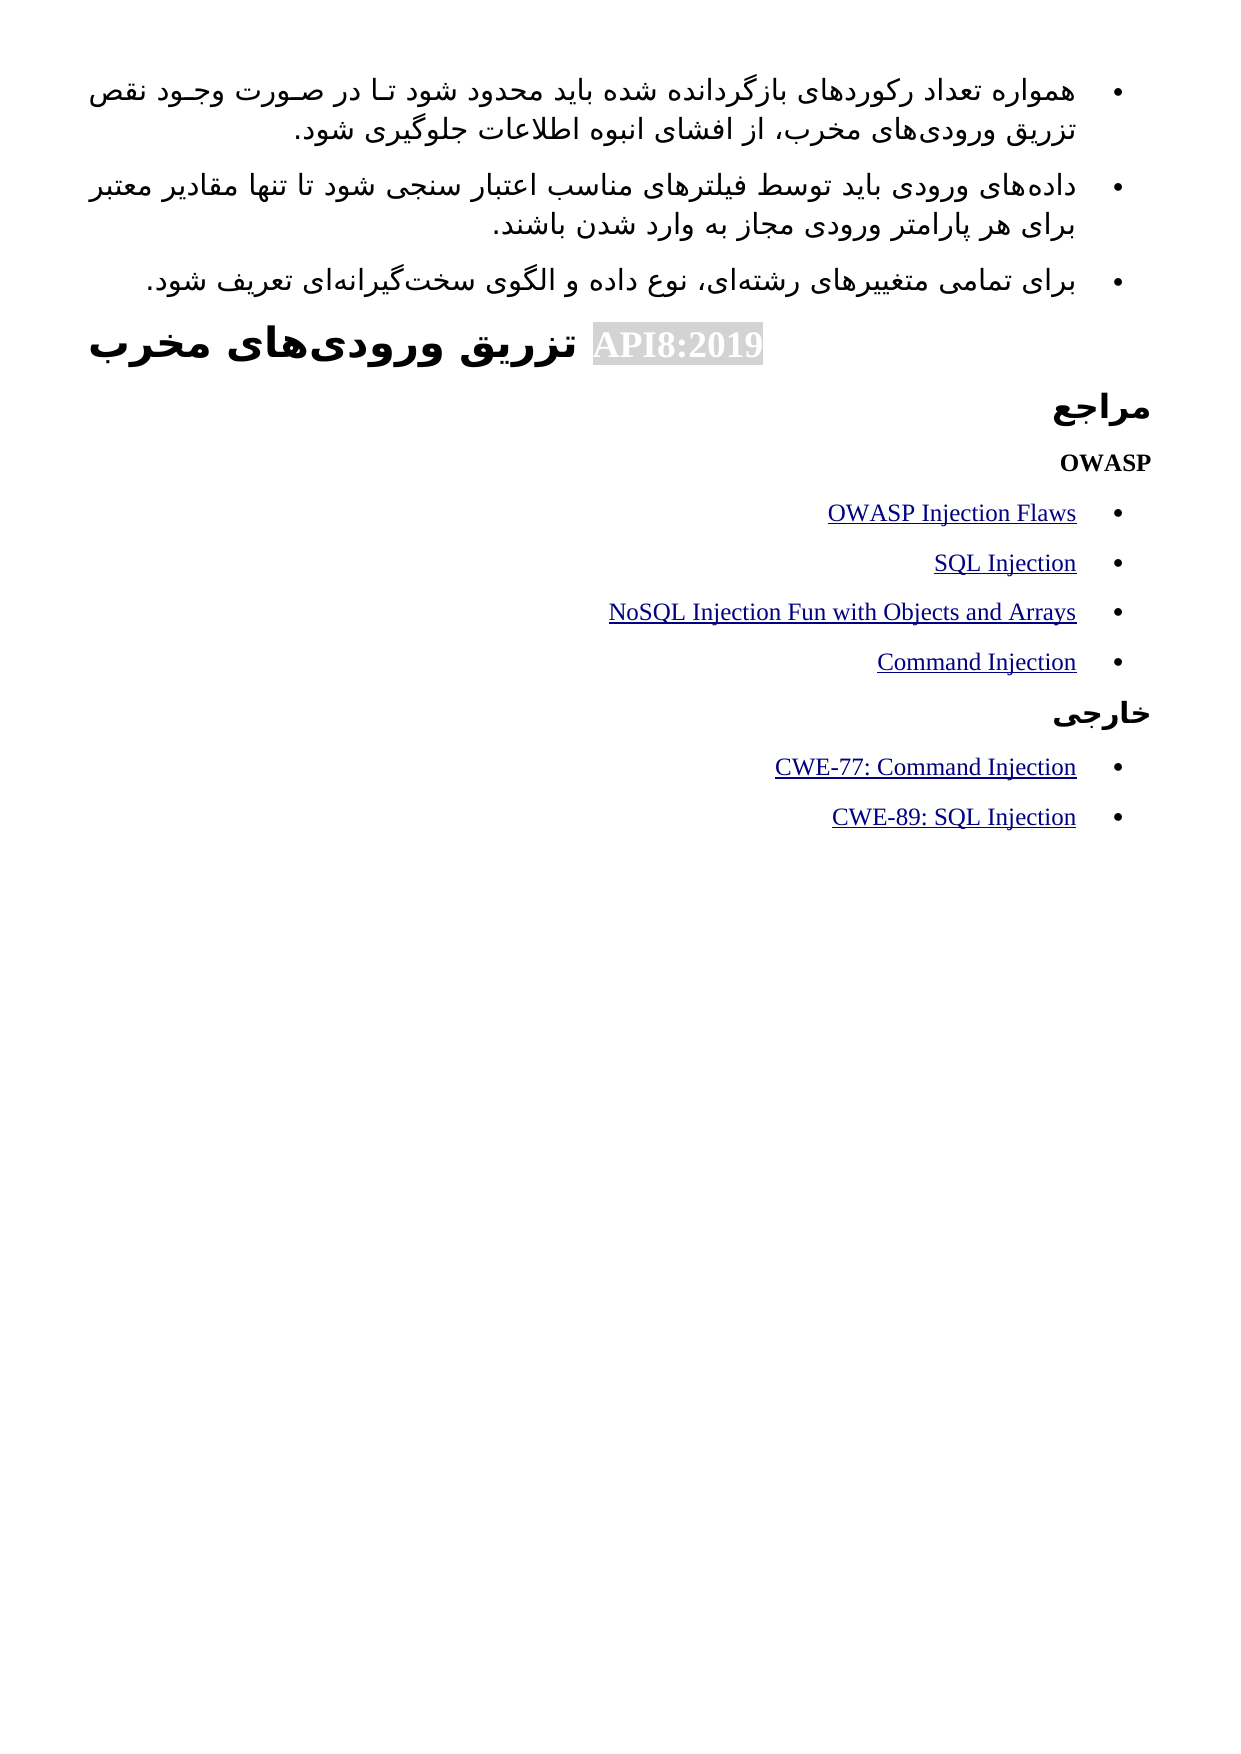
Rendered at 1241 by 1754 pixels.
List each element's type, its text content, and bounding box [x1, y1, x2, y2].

text مراجع [89, 387, 1152, 426]
list همواره تعداد رکوردهای بازگردانده شده باید محدود شود تا در صورت وجود نقص تزریق ورودی‌های مخرب، از افشای انبوه اطلاعات جلوگیری شود. [89, 74, 1114, 147]
list Command Injection [89, 647, 1114, 676]
text API8:2019 تزریق ورودی‌های مخرب [89, 318, 1152, 367]
text OWASP [89, 448, 1152, 477]
text خارجی [89, 697, 1152, 731]
list OWASP Injection Flaws [89, 498, 1114, 527]
list داده‌های ورودی باید توسط فیلترهای مناسب اعتبار سنجی شود تا تنها مقادیر معتبر برای هر پارامتر ورودی مجاز به وارد شدن باشند. [89, 168, 1114, 241]
list CWE-77: Command Injection [89, 752, 1114, 781]
list SQL Injection [89, 548, 1114, 576]
list NoSQL Injection Fun with Objects and Arrays [89, 597, 1114, 626]
list CWE-89: SQL Injection [89, 802, 1114, 831]
list برای تمامی متغییر‌های رشته‌ای، نوع داده و الگوی سخت‌گیرانه‌ای تعریف شود. [89, 263, 1114, 297]
